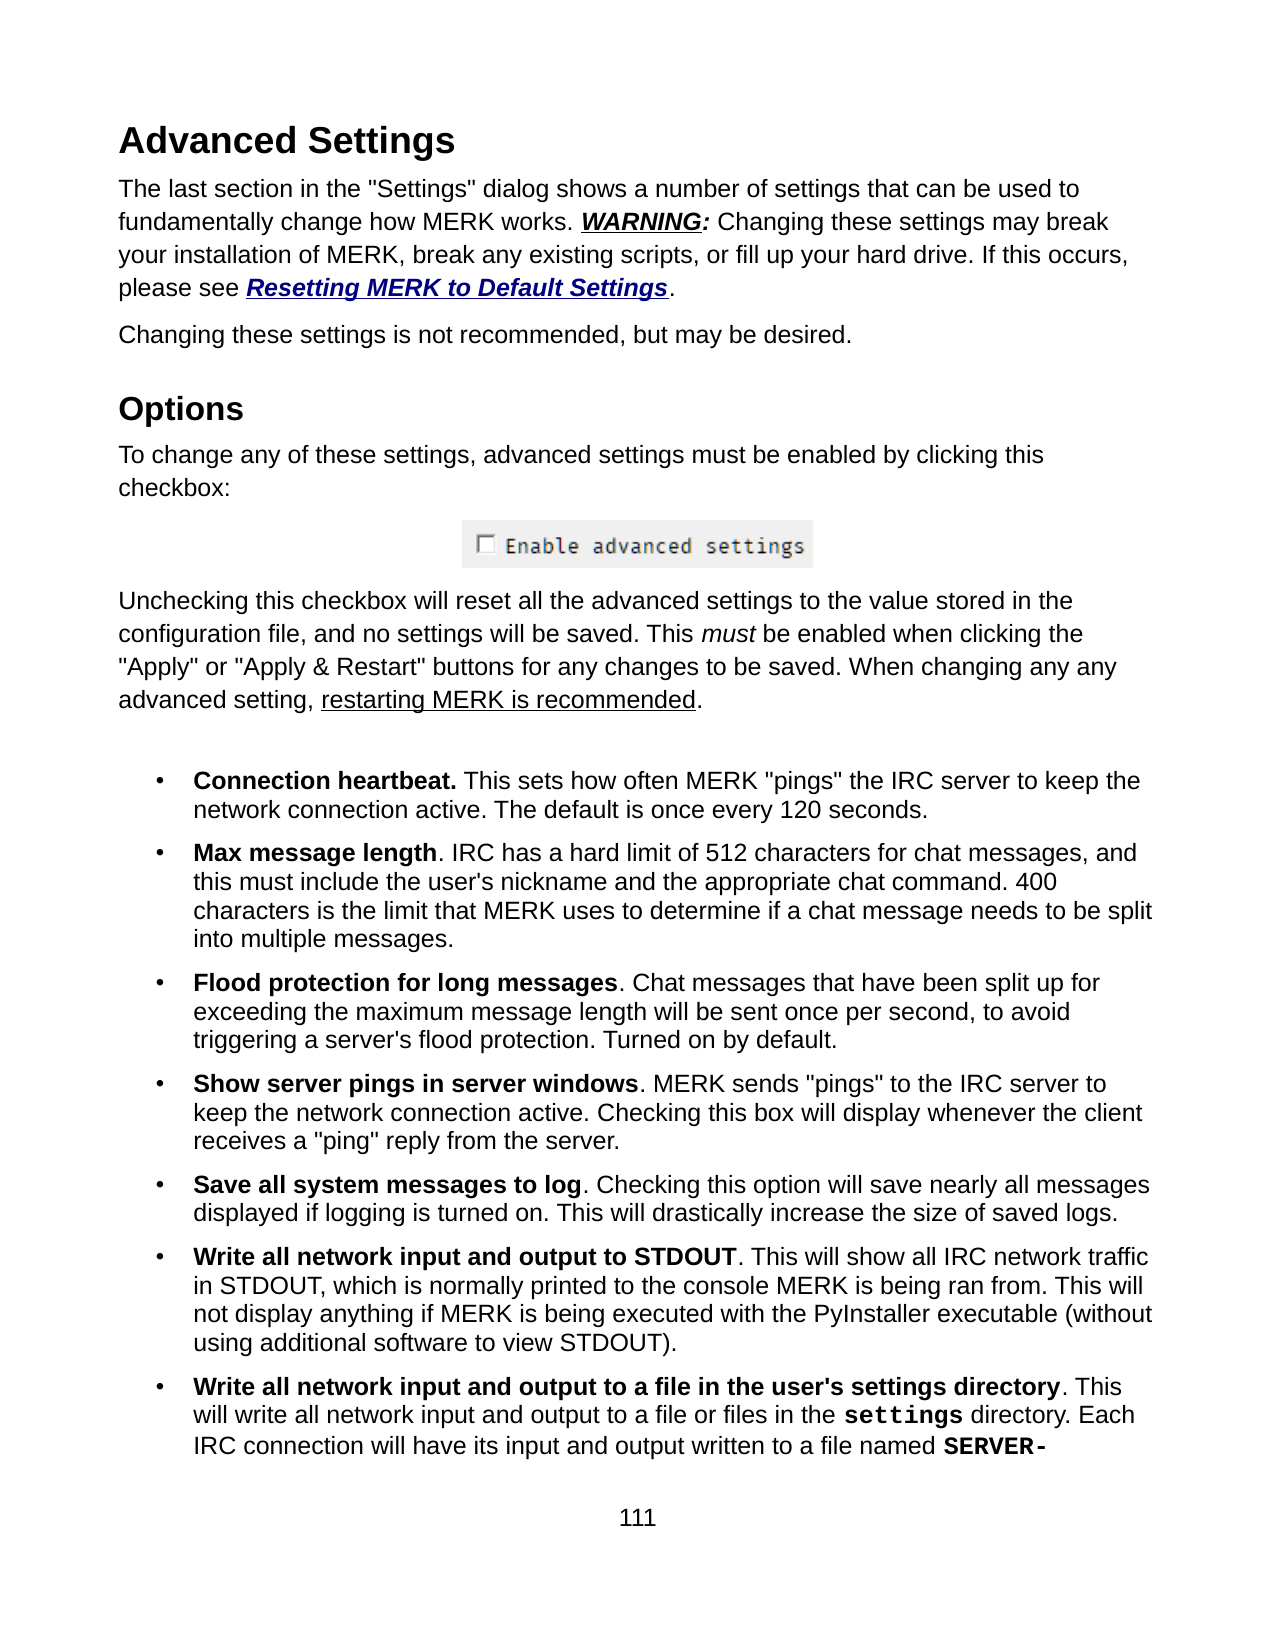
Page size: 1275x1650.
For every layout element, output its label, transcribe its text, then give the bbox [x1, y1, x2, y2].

text The last section in the "Settings" dialog shows a number of settings that can be used to fundamentally change how MERK works. WARNING: Changing these settings may break your installation of MERK, break any existing scripts, or fill up your hard drive. If this occurs, please see Resetting MERK to Default Settings. [118, 174, 1157, 302]
list Save all system messages to log. Checking this option will save nearly all messages displayed if logging is turned on. This will drastically increase the size of saved logs. [156, 1169, 1157, 1227]
list Write all network input and output to STDOUT. This will show all IRC network traffic in STDOUT, which is normally printed to the console MERK is being ran from. This will not display anything if MERK is being executed with the PyInstaller executable (without using additional software to view STDOUT). [156, 1242, 1157, 1357]
text Changing these settings is not recommended, but may be desired. [118, 320, 1157, 349]
list Flood protection for long messages. Chat messages that have been split up for exceeding the maximum message length will be sent once per second, to avoid triggering a server's flood protection. Turned on by default. [156, 968, 1157, 1054]
list Connection heartbeat. This sets how often MERK "pings" the IRC server to keep the network connection active. The default is once every 120 seconds. [156, 766, 1157, 823]
subtitle Options [118, 389, 1157, 427]
list Write all network input and output to a file in the user's settings directory. This will write all network input and output to a file or files in the settings directory. Each IRC connection will have its input and output written to a file named SERVER- [156, 1371, 1157, 1462]
picture [461, 520, 814, 568]
list Max message length. IRC has a hard limit of 512 characters for chat messages, and this must include the user's nickname and the appropriate chat command. 400 characters is the limit that MERK uses to determine if a chat message needs to be split into multiple messages. [156, 838, 1157, 953]
list Show server pings in server windows. MERK sends "pings" to the IRC server to keep the network connection active. Checking this box will display whenever the client receives a "ping" reply from the server. [156, 1069, 1157, 1155]
text Unchecking this checkbox will reset all the advanced settings to the value stored in the configuration file, and no settings will be saved. This must be enabled when clicking the "Apply" or "Apply & Restart" buttons for any changes to be saved. When changing any any advanced setting, restarting MERK is recommended. [118, 586, 1157, 747]
text To change any of these settings, advanced settings must be enabled by clicking this checkbox: [118, 440, 1157, 502]
subtitle Advanced Settings [118, 118, 1157, 161]
